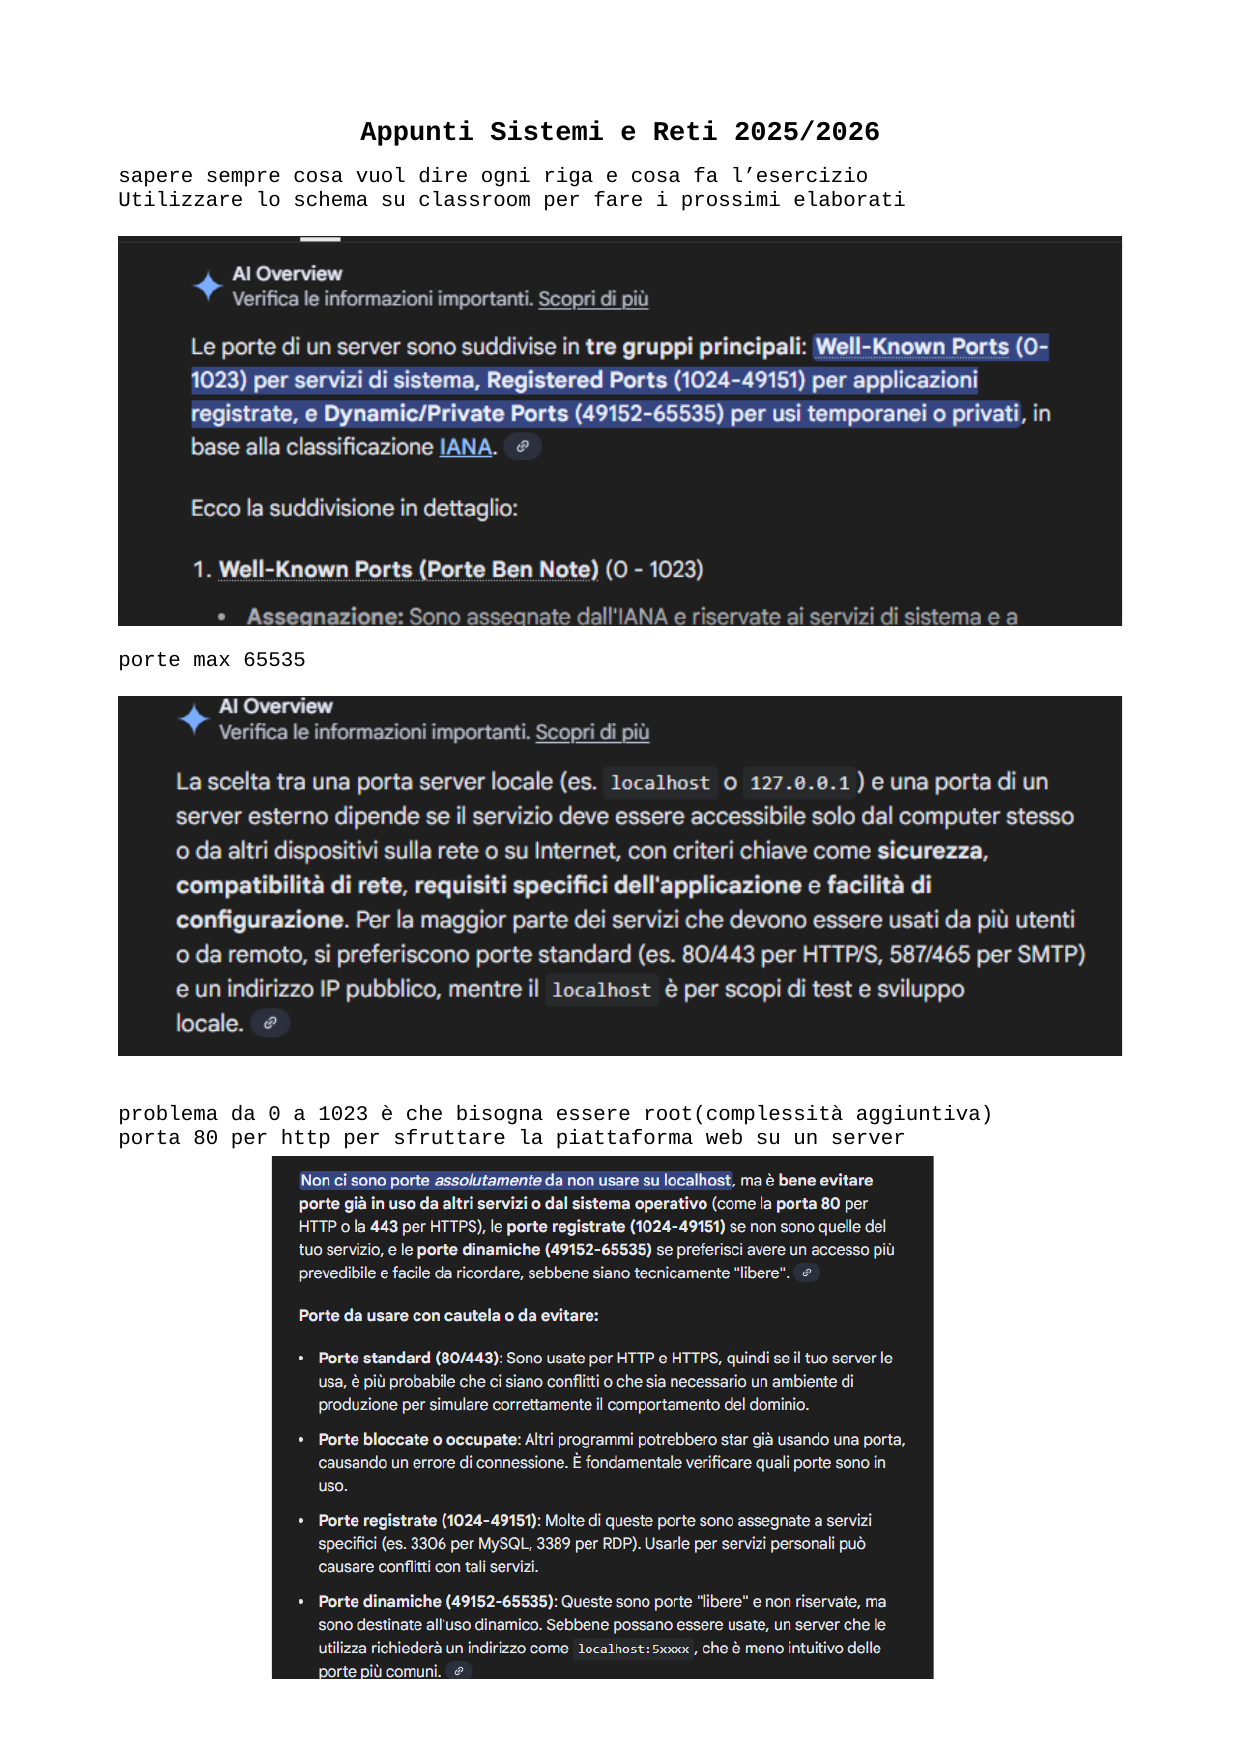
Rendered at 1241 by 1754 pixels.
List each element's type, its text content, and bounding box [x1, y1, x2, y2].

text sapere sempre cosa vuol dire ogni riga e cosa fa l’esercizio [118, 165, 1122, 189]
text problema da 0 a 1023 è che bisogna essere root(complessità aggiuntiva) [118, 1103, 1122, 1127]
picture [118, 696, 1123, 1056]
picture [118, 236, 1123, 626]
text Utilizzare lo schema su classroom per fare i prossimi elaborati [118, 189, 1122, 213]
text porta 80 per http per sfruttare la piattaforma web su un server [118, 1127, 1122, 1151]
text Appunti Sistemi e Reti 2025/2026 [118, 118, 1122, 149]
text porte max 65535 [118, 649, 1122, 673]
picture [271, 1156, 934, 1679]
